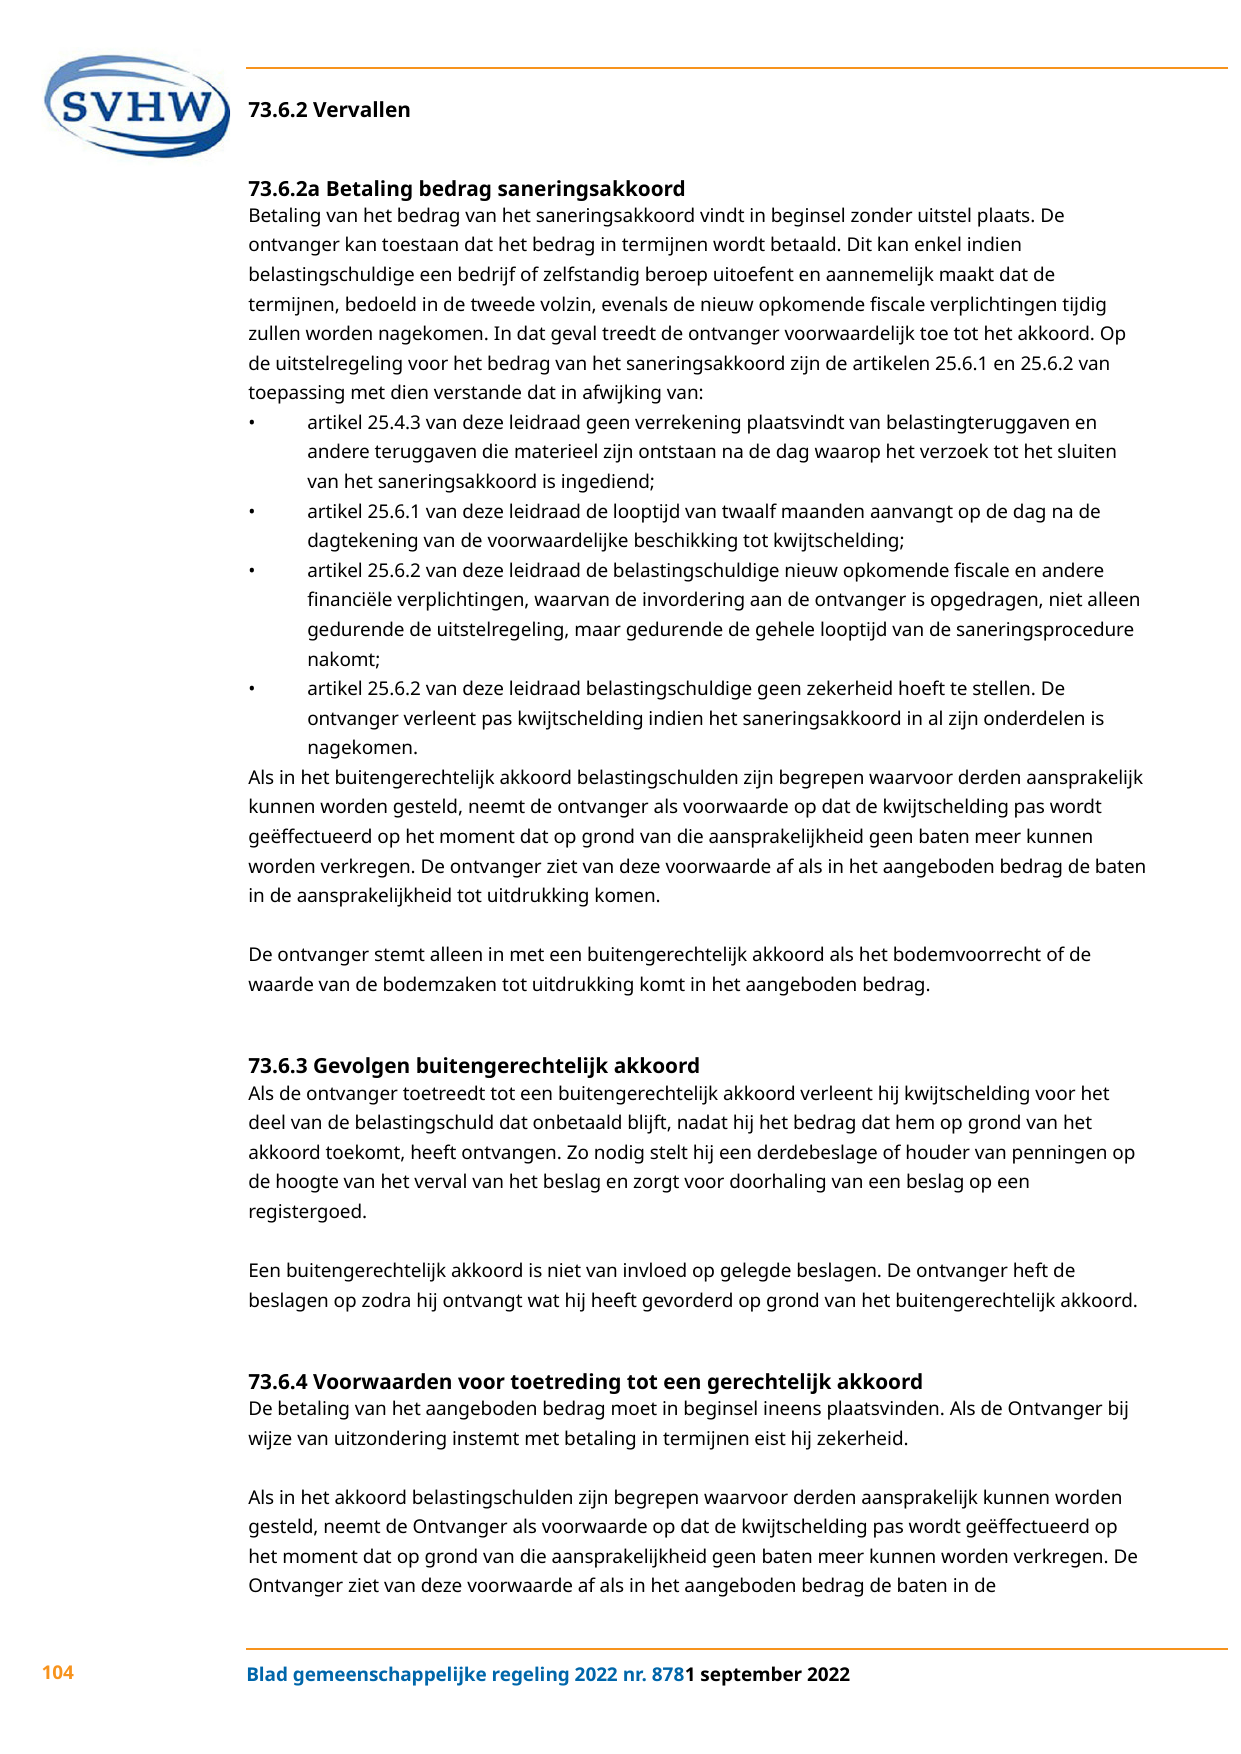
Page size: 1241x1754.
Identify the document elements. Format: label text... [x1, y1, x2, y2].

text De ontvanger stemt alleen in met een buitengerechtelijk akkoord als het bodemvoorrecht of de waarde van de bodemzaken tot uitdrukking komt in het aangeboden bedrag. [248, 942, 1152, 997]
list artikel 25.6.2 van deze leidraad de belastingschuldige nieuw opkomende fiscale en andere financiële verplichtingen, waarvan de invordering aan de ontvanger is opgedragen, niet alleen gedurende de uitstelregeling, maar gedurende de gehele looptijd van de saneringsprocedure nakomt; [248, 557, 1152, 672]
text Als in het buitengerechtelijk akkoord belastingschulden zijn begrepen waarvoor derden aansprakelijk kunnen worden gesteld, neemt de ontvanger als voorwaarde op dat de kwijtschelding pas wordt geëffectueerd op het moment dat op grond van die aansprakelijkheid geen baten meer kunnen worden verkregen. De ontvanger ziet van deze voorwaarde af als in het aangeboden bedrag de baten in de aansprakelijkheid tot uitdrukking komen. [248, 764, 1152, 908]
text 73.6.2a Betaling bedrag saneringsakkoord [248, 174, 1152, 202]
text Als in het akkoord belastingschulden zijn begrepen waarvoor derden aansprakelijk kunnen worden gesteld, neemt de Ontvanger als voorwaarde op dat de kwijtschelding pas wordt geëffectueerd op het moment dat op grond van die aansprakelijkheid geen baten meer kunnen worden verkregen. De Ontvanger ziet van deze voorwaarde af als in het aangeboden bedrag de baten in de [248, 1484, 1152, 1598]
text 73.6.2 Vervallen [248, 95, 1152, 123]
text Als de ontvanger toetreedt tot een buitengerechtelijk akkoord verleent hij kwijtschelding voor het deel van de belastingschuld dat onbetaald blijft, nadat hij het bedrag dat hem op grond van het akkoord toekomt, heeft ontvangen. Zo nodig stelt hij een derdebeslage of houder van penningen op de hoogte van het verval van het beslag en zorgt voor doorhaling van een beslag op een registergoed. [248, 1080, 1152, 1224]
text Betaling van het bedrag van het saneringsakkoord vindt in beginsel zonder uitstel plaats. De ontvanger kan toestaan dat het bedrag in termijnen wordt betaald. Dit kan enkel indien belastingschuldige een bedrijf of zelfstandig beroep uitoefent en aannemelijk maakt dat de termijnen, bedoeld in de tweede volzin, evenals de nieuw opkomende fiscale verplichtingen tijdig zullen worden nagekomen. In dat geval treedt de ontvanger voorwaardelijk toe tot het akkoord. Op de uitstelregeling voor het bedrag van het saneringsakkoord zijn de artikelen 25.6.1 en 25.6.2 van toepassing met dien verstande dat in afwijking van: [248, 202, 1152, 405]
text De betaling van het aangeboden bedrag moet in beginsel ineens plaatsvinden. Als de Ontvanger bij wijze van uitzondering instemt met betaling in termijnen eist hij zekerheid. [248, 1395, 1152, 1451]
text 73.6.4 Voorwaarden voor toetreding tot een gerechtelijk akkoord [248, 1367, 1152, 1395]
list artikel 25.6.1 van deze leidraad de looptijd van twaalf maanden aanvangt op de dag na de dagtekening van de voorwaardelijke beschikking tot kwijtschelding; [248, 498, 1152, 553]
text Een buitengerechtelijk akkoord is niet van invloed op gelegde beslagen. De ontvanger heft de beslagen op zodra hij ontvangt wat hij heeft gevorderd op grond van het buitengerechtelijk akkoord. [248, 1257, 1152, 1312]
text 73.6.3 Gevolgen buitengerechtelijk akkoord [248, 1051, 1152, 1080]
list artikel 25.4.3 van deze leidraad geen verrekening plaatsvindt van belastingteruggaven en andere teruggaven die materieel zijn ontstaan na de dag waarop het verzoek tot het sluiten van het saneringsakkoord is ingediend; [248, 409, 1152, 494]
picture [41, 47, 231, 172]
list artikel 25.6.2 van deze leidraad belastingschuldige geen zekerheid hoeft te stellen. De ontvanger verleent pas kwijtschelding indien het saneringsakkoord in al zijn onderdelen is nagekomen. [248, 675, 1152, 760]
